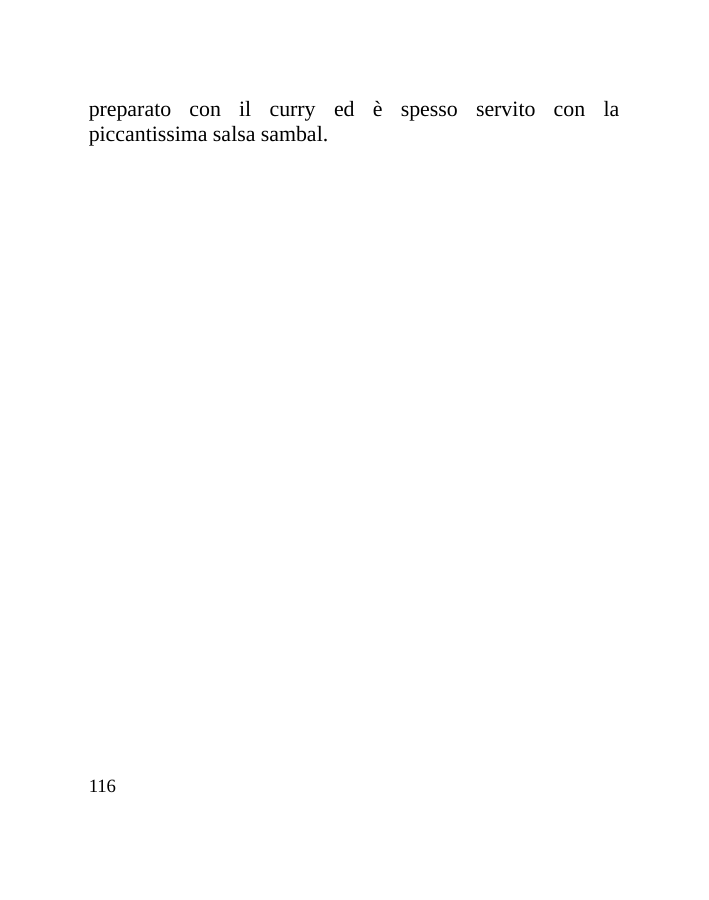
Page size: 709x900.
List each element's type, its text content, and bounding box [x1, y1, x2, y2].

text preparato con il curry ed è spesso servito con la piccantissima salsa sambal. [88, 96, 620, 146]
